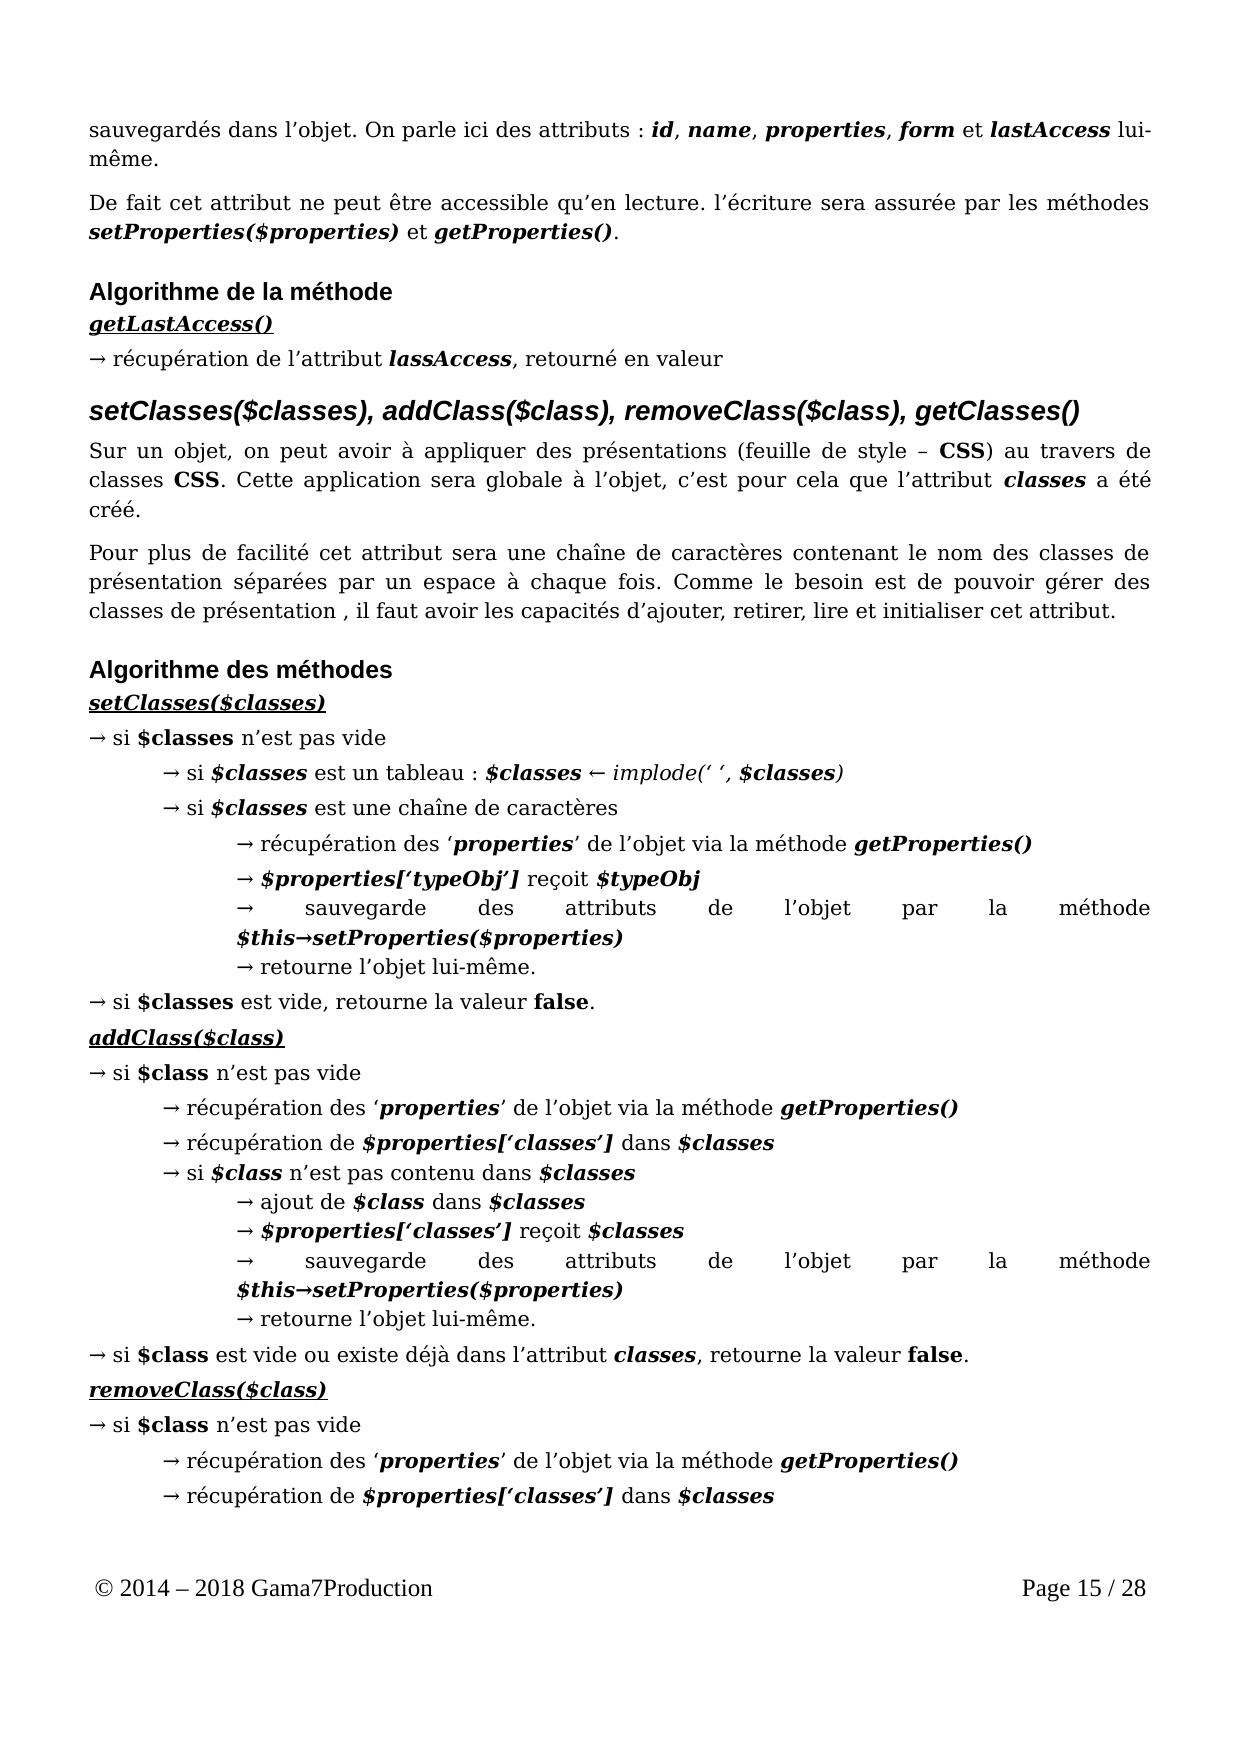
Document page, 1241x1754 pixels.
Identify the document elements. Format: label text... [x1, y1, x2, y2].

text → si $classes est une chaîne de caractères [88, 796, 1152, 821]
text → sauvegarde des attributs de l’objet par la méthode $this→setProperties($properties) [236, 896, 1152, 950]
subtitle Algorithme des méthodes [88, 656, 1152, 684]
text addClass($class) [88, 1025, 1152, 1050]
text → récupération des ‘properties’ de l’objet via la méthode getProperties() [88, 1096, 1152, 1120]
text → récupération de l’attribut lassAccess, retourné en valeur [88, 347, 1152, 371]
text Pour plus de facilité cet attribut sera une chaîne de caractères contenant le nom des classes de présentation séparées par un espace à chaque fois. Comme le besoin est de pouvoir gérer des classes de présentation , il faut avoir les capacités d’ajouter, retirer, lire et initialiser cet attribut. [88, 541, 1152, 624]
text → retourne l’objet lui-même. [88, 955, 1152, 979]
text → si $classes est un tableau : $classes ← implode(‘ ‘, $classes) [88, 761, 1152, 785]
text removeClass($class) [88, 1378, 1152, 1402]
text De fait cet attribut ne peut être accessible qu’en lecture. l’écriture sera assurée par les méthodes setProperties($properties) et getProperties(). [88, 191, 1152, 245]
text → si $class n’est pas contenu dans $classes [88, 1161, 1152, 1185]
text → ajout de $class dans $classes [88, 1190, 1152, 1214]
text → $properties[‘typeObj’] reçoit $typeObj [88, 867, 1152, 891]
subtitle Algorithme de la méthode [88, 277, 1152, 305]
text → récupération de $properties[‘classes’] dans $classes [88, 1484, 1152, 1508]
text Sur un objet, on peut avoir à appliquer des présentations (feuille de style – CSS) au travers de classes CSS. Cette application sera globale à l’objet, c’est pour cela que l’attribut classes a été créé. [88, 439, 1152, 522]
text → si $classes n’est pas vide [88, 726, 1152, 750]
text → si $classes est vide, retourne la valeur false. [88, 990, 1152, 1014]
text → récupération de $properties[‘classes’] dans $classes [88, 1131, 1152, 1156]
text → récupération des ‘properties’ de l’objet via la méthode getProperties() [88, 832, 1152, 856]
text → $properties[‘classes’] reçoit $classes [88, 1219, 1152, 1244]
text setClasses($classes) [88, 690, 1152, 715]
text → retourne l’objet lui-même. [88, 1307, 1152, 1332]
text → récupération des ‘properties’ de l’objet via la méthode getProperties() [88, 1448, 1152, 1473]
text → si $class est vide ou existe déjà dans l’attribut classes, retourne la valeur false. [88, 1342, 1152, 1367]
subtitle setClasses($classes), addClass($class), removeClass($class), getClasses() [88, 394, 1152, 426]
text → si $class n’est pas vide [88, 1413, 1152, 1438]
text → sauvegarde des attributs de l’objet par la méthode $this→setProperties($properties) [236, 1249, 1152, 1303]
text getLastAccess() [88, 311, 1152, 336]
text → si $class n’est pas vide [88, 1061, 1152, 1085]
text sauvegardés dans l’objet. On parle ici des attributs : id, name, properties, form et lastAccess lui-même. [88, 118, 1152, 172]
